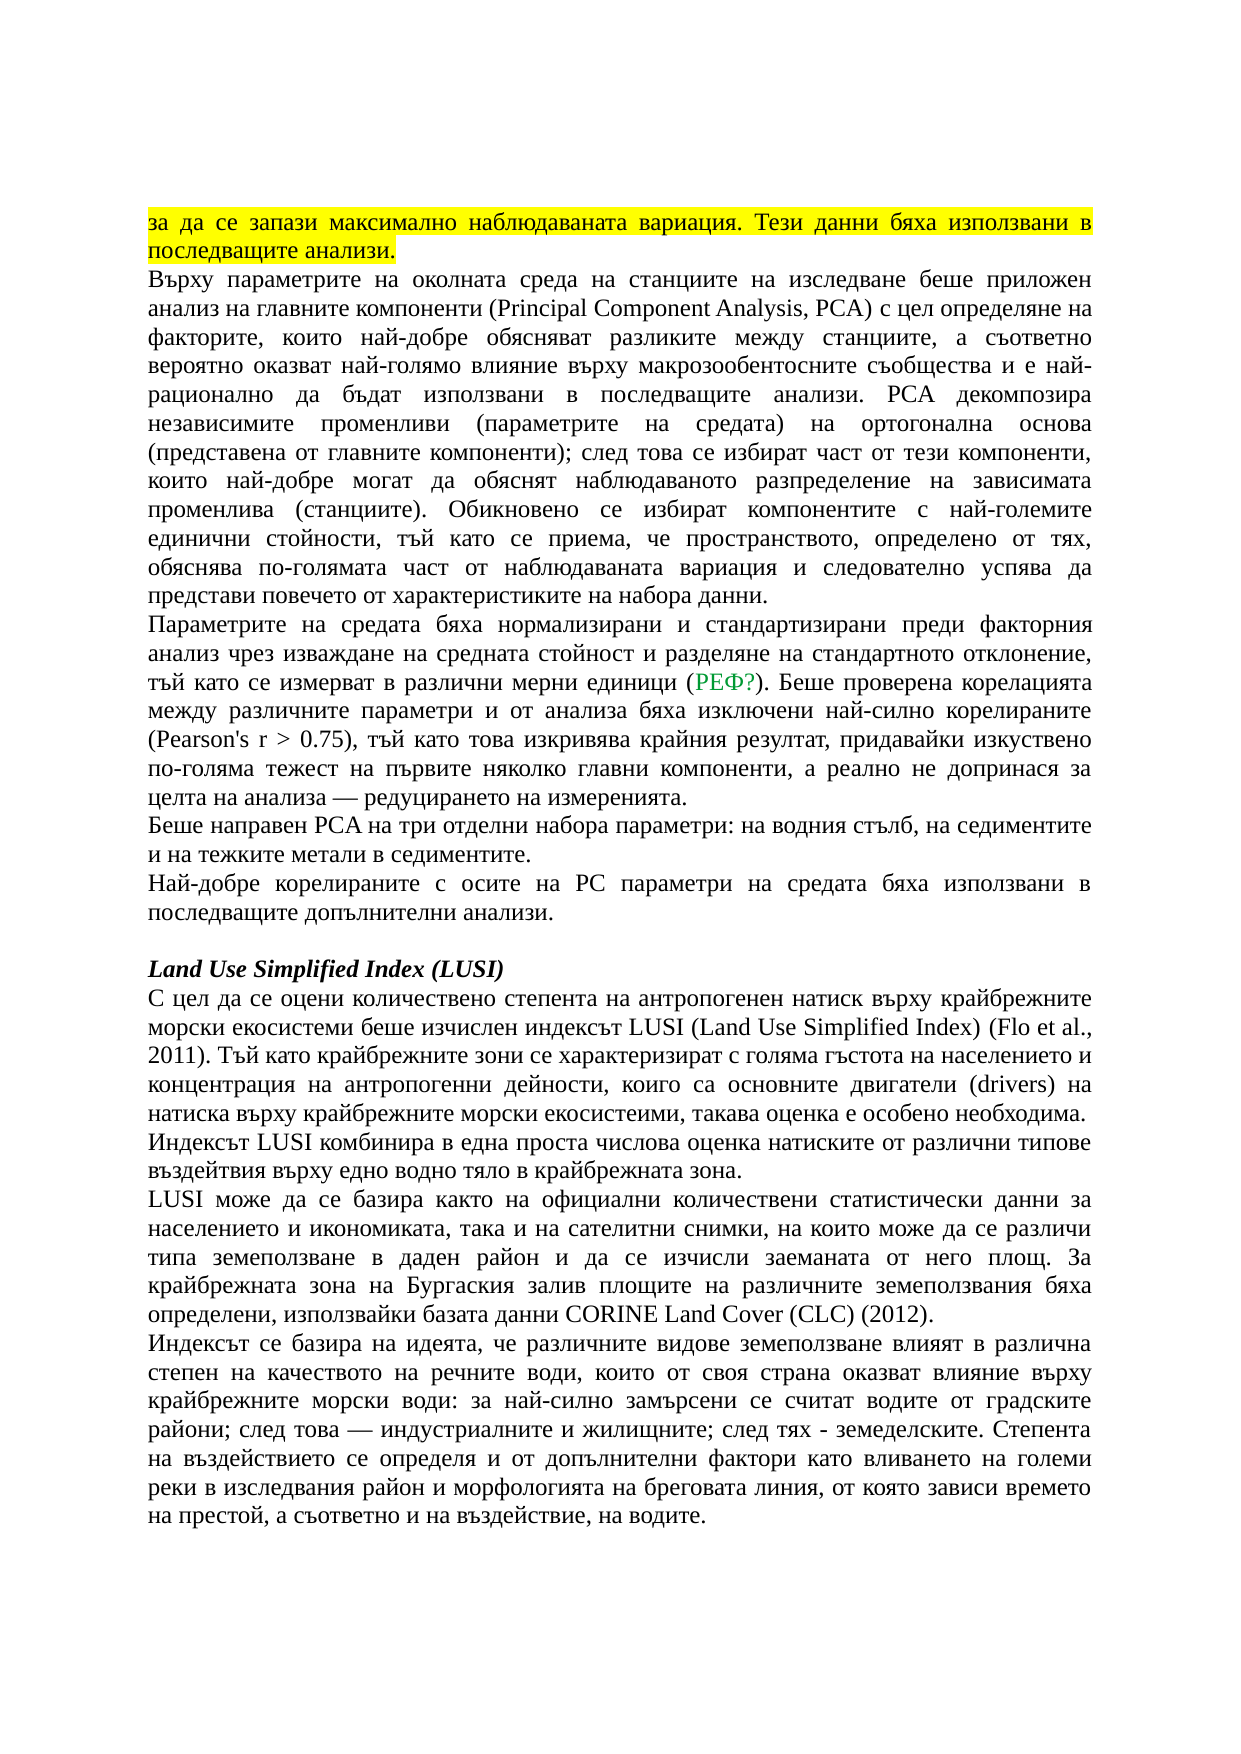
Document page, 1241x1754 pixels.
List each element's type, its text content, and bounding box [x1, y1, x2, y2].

text Land Use Simplified Index (LUSI) [148, 954, 1093, 983]
text Беше направен PCA на три отделни набора параметри: на водния стълб, на седиментите и на тежките метали в седиментите. [148, 810, 1093, 868]
text Най-добре корелираните с осите на PC параметри на средата бяха използвани в последващите допълнителни анализи. [148, 868, 1093, 925]
text за да се запази максимално наблюдаваната вариация. Тези данни бяха използвани в последващите анализи. [148, 207, 1093, 264]
text Параметрите на средата бяха нормализирани и стандартизирани преди факторния анализ чрез изваждане на средната стойност и разделяне на стандартното отклонение, тъй като се измерват в различни мерни единици (РЕФ?). Беше проверена корелацията между различните параметри и от анализа бяха изключени най-силно корелираните (Pearson's r > 0.75), тъй като това изкривява крайния резултат, придавайки изкуствено по-голяма тежест на първите няколко главни компоненти, а реално не допринася за целта на анализа — редуцирането на измеренията. [148, 609, 1093, 810]
text Индексът LUSI комбинира в една проста числова оценка натиските от различни типове въздейтвия върху едно водно тяло в крайбрежната зона. [148, 1127, 1093, 1184]
text Върху параметрите на околната среда на станциите на изследване беше приложен анализ на главните компоненти (Principal Component Analysis, PCA) с цел определяне на факторите, които най-добре обясняват разликите между станциите, а съответно вероятно оказват най-голямо влияние върху макрозообентосните съобщества и е най-рационално да бъдат използвани в последващите анализи. PCA декомпозира независимите променливи (параметрите на средата) на ортогонална основа (представена от главните компоненти); след това се избират част от тези компоненти, които най-добре могат да обяснят наблюдаваното разпределение на зависимата променлива (станциите). Обикновено се избират компонентите с най-големите единични стойности, тъй като се приема, че пространството, определено от тях, обяснява по-голямата част от наблюдаваната вариация и следователно успява да представи повечето от характеристиките на набора данни. [148, 264, 1093, 609]
text С цел да се оцени количествено степента на антропогенен натиск върху крайбрежните морски екосистеми беше изчислен индексът LUSI (Land Use Simplified Index) (Flo et al., 2011). Тъй като крайбрежните зони се характеризират с голяма гъстота на населението и концентрация на антропогенни дейности, коиго са основните двигатели (drivers) на натиска върху крайбрежните морски екосистеими, такава оценка е особено необходима. [148, 983, 1093, 1127]
text Индексът се базира на идеята, че различните видове земеползване влияят в различна степен на качеството на речните води, които от своя страна оказват влияние върху крайбрежните морски води: за най-силно замърсени се считат водите от градските райони; след това — индустриалните и жилищните; след тях - земеделските. Степента на въздействието се определя и от допълнителни фактори като вливането на големи реки в изследвания район и морфологията на бреговата линия, от която зависи времето на престой, а съответно и на въздействие, на водите. [148, 1328, 1093, 1529]
text LUSI може да се базира както на официални количествени статистически данни за населението и икономиката, така и на сателитни снимки, на които може да се различи типа земеползване в даден район и да се изчисли заеманата от него площ. За крайбрежната зона на Бургаския залив площите на различните земеползвания бяха определени, използвайки базата данни CORINE Land Cover (CLC) (2012). [148, 1184, 1093, 1328]
